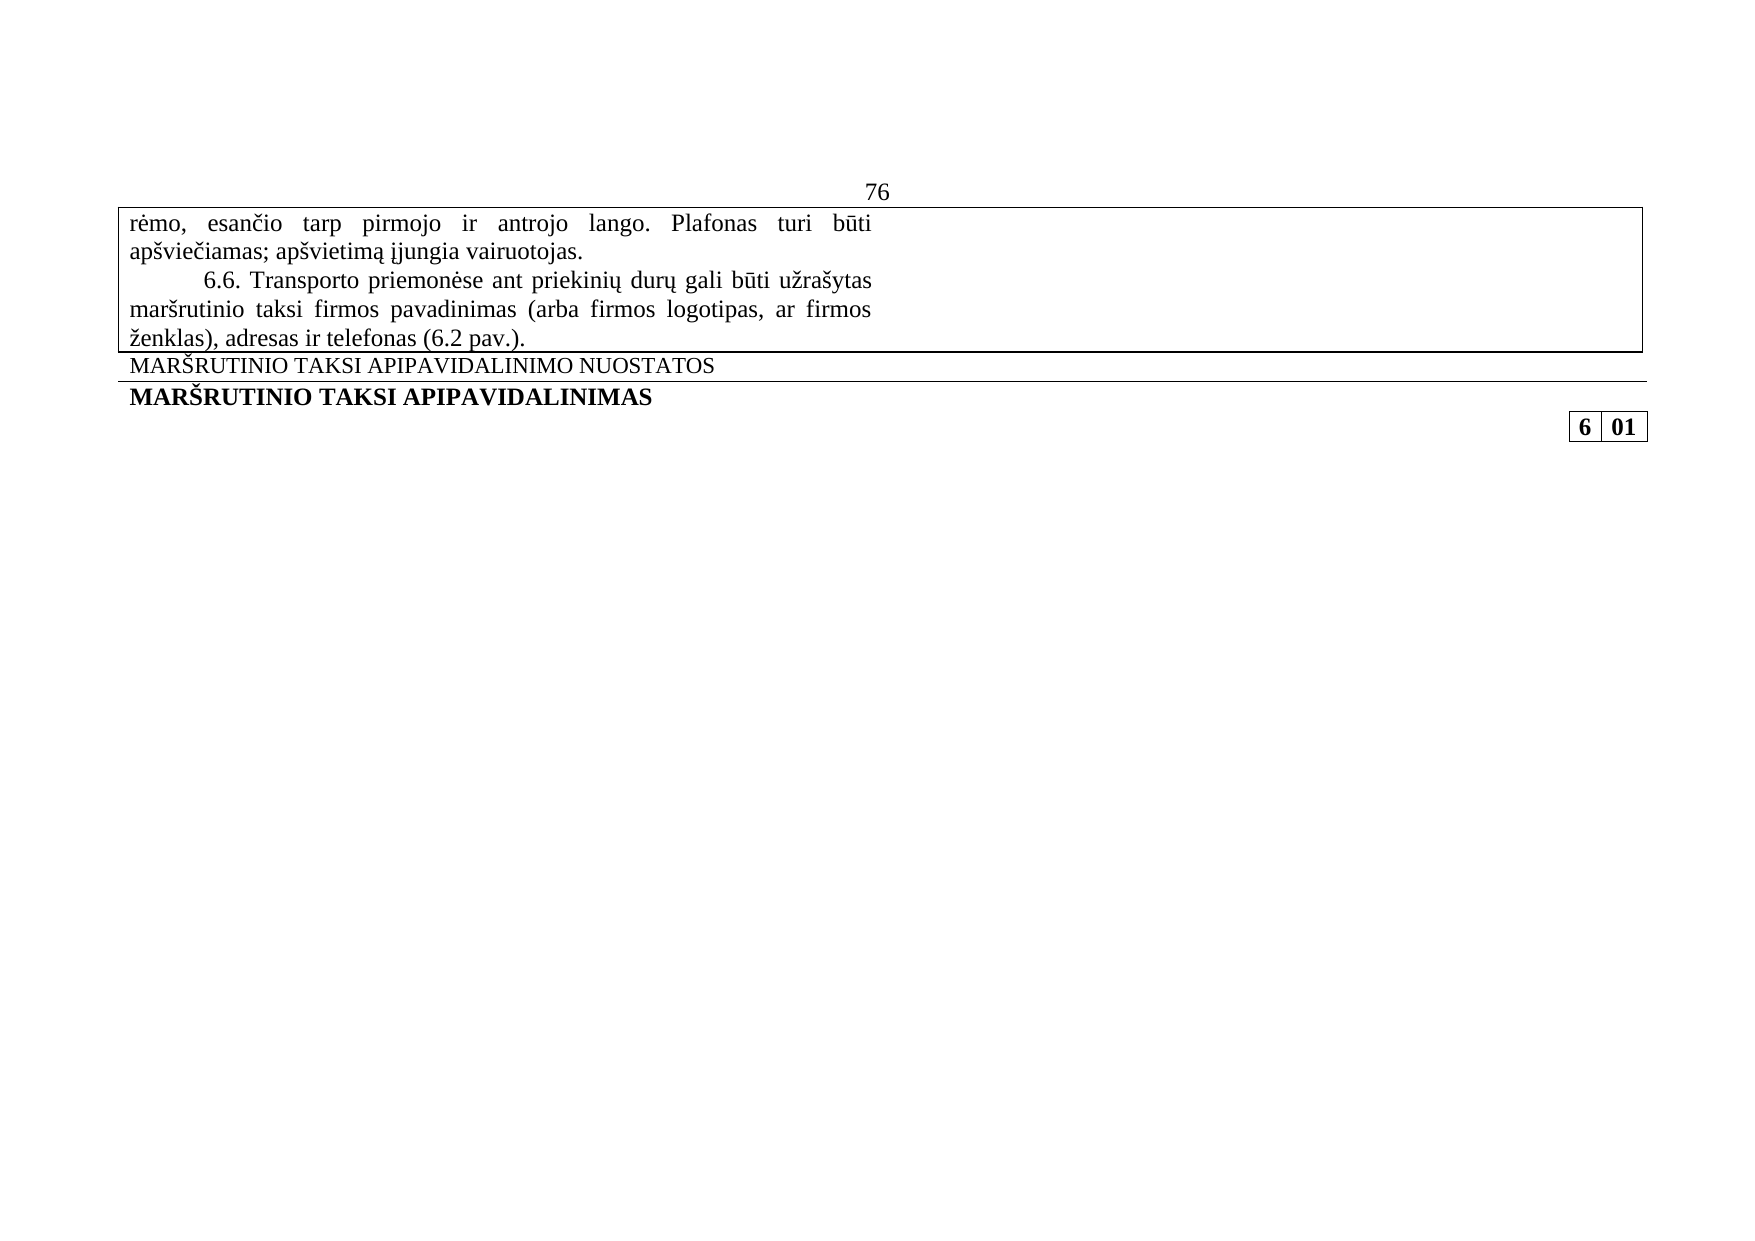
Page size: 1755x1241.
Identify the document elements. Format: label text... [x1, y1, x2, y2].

table_cell [1602, 382, 1647, 411]
table_cell [1642, 351, 1647, 381]
table_cell 01 [1602, 412, 1647, 441]
table_header rėmo, esančio tarp pirmojo ir antrojo lango. Plafonas turi būti apšviečiamas; apšvietimą įjungia vairuotojas. 6.6. Transporto priemonėse ant priekinių durų gali būti užrašytas maršrutinio taksi firmos pavadinimas (arba firmos logotipas, ar firmos ženklas), adresas ir telefonas (6.2 pav.). [119, 208, 884, 351]
table_cell MARŠRUTINIO TAKSI APIPAVIDALINIMAS [118, 382, 1570, 441]
table_cell [1570, 382, 1602, 411]
table_cell 6 [1570, 412, 1601, 441]
table_header [884, 208, 1642, 351]
table_header [1643, 207, 1647, 351]
table_cell MARŠRUTINIO TAKSI APIPAVIDALINIMO NUOSTATOS [118, 353, 1642, 381]
